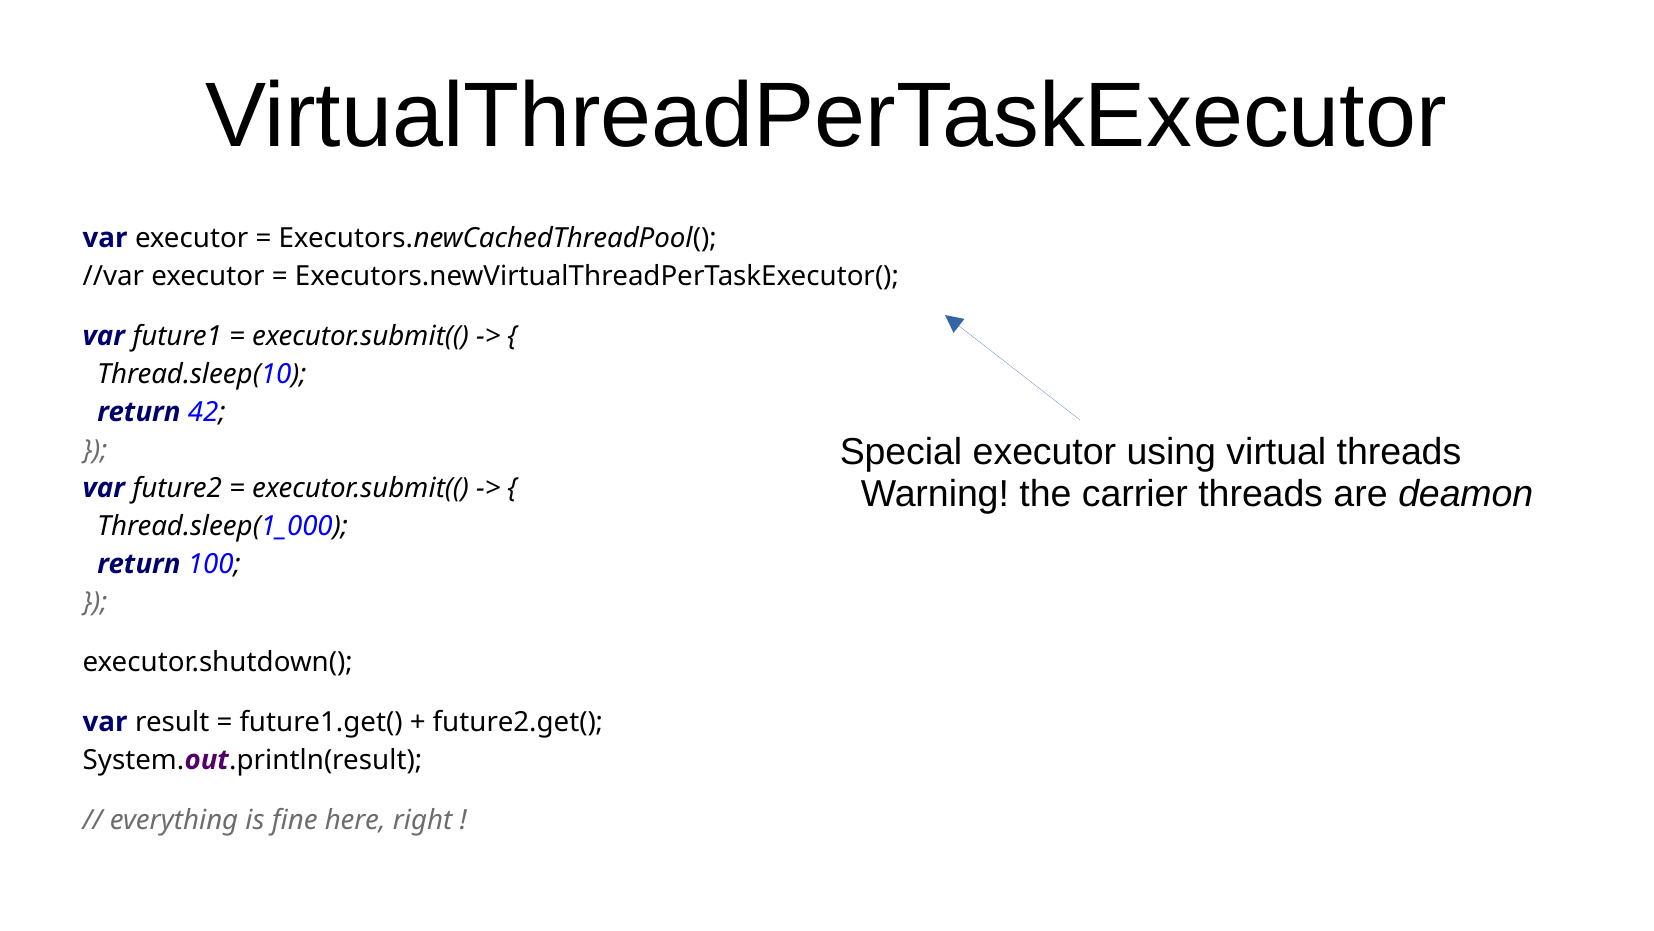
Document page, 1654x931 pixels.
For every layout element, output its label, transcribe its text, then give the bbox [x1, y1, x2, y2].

text_box Special executor using virtual threads Warning! the carrier threads are deamon [825, 423, 1587, 522]
list var executor = Executors.newCachedThreadPool(); //var executor = Executors.newVirtualThreadPerTaskExecutor(); var future1 = executor.submit(() -> { Thread.sleep(10); return 42; }); var future2 = executor.submit(() -> { Thread.sleep(1_000); return 100; }); executor.shutdown(); var result = future1.get() + future2.get(); System.out.println(result); // everything is fine here, right ! [82, 217, 1571, 841]
title VirtualThreadPerTaskExecutor [63, 12, 1590, 218]
